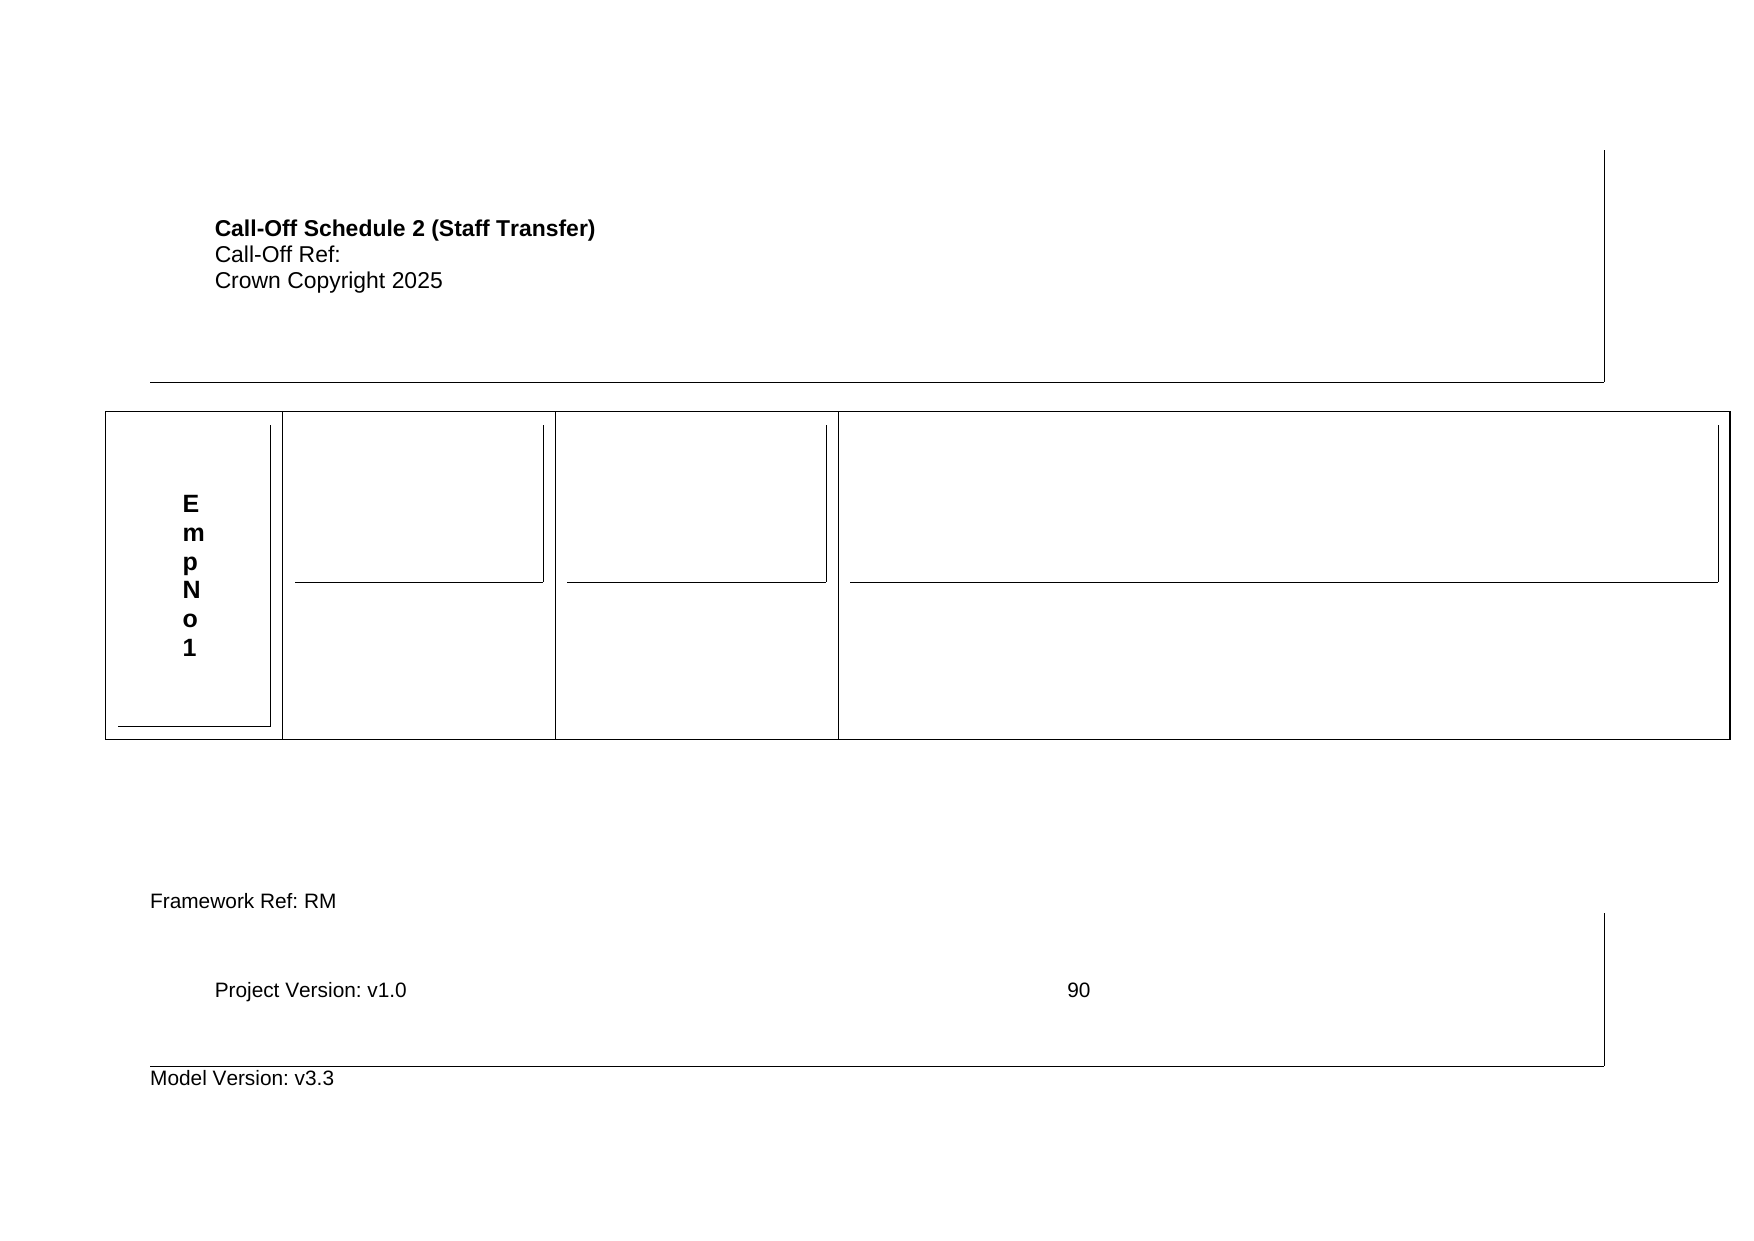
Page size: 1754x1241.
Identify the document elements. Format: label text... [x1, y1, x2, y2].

table_cell [839, 412, 1729, 739]
table_cell [556, 412, 838, 739]
table_cell [283, 412, 555, 739]
table_cell Emp No 1 [106, 412, 282, 739]
